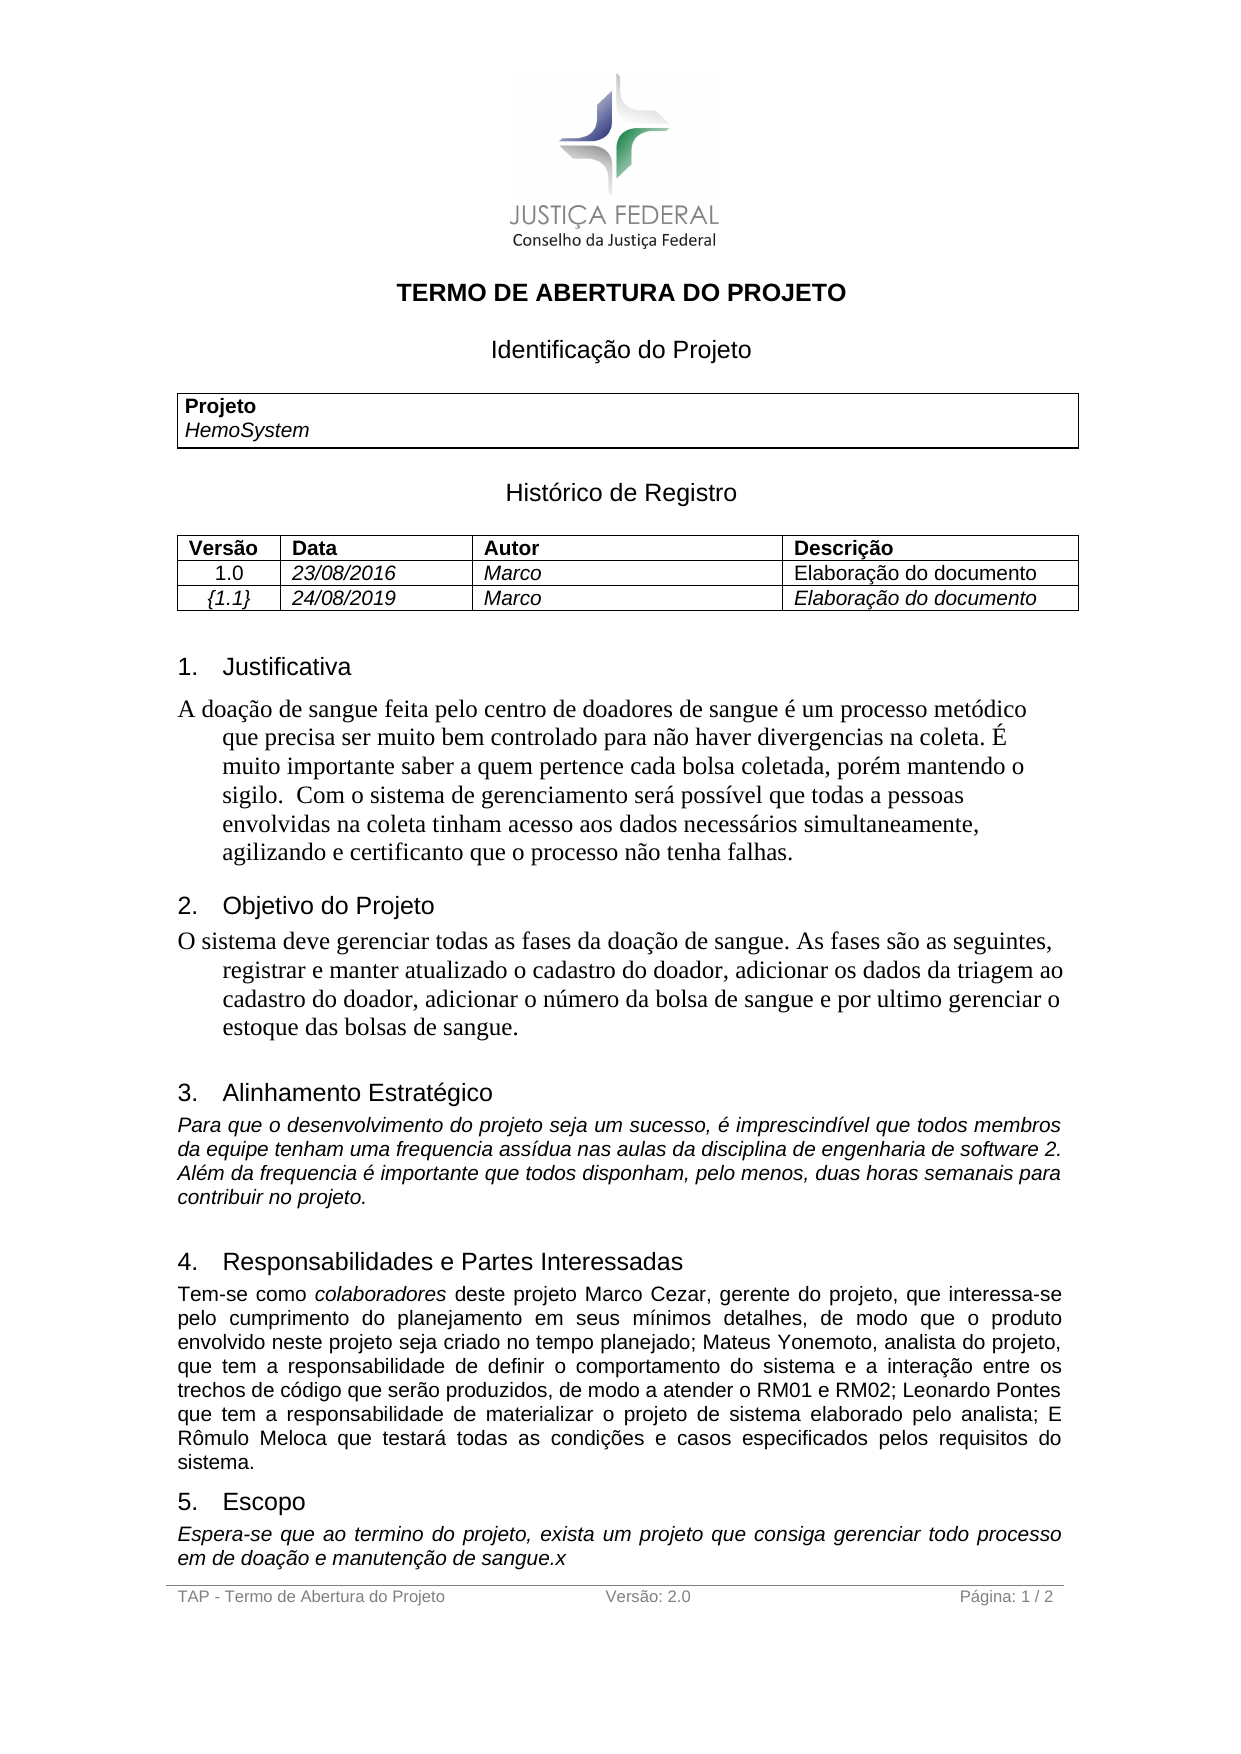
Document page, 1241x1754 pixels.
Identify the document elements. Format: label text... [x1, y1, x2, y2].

subtitle Justificativa [177, 652, 1065, 681]
table_header Autor [473, 536, 782, 560]
table_header Projeto HemoSystem [178, 394, 1078, 447]
subtitle Responsabilidades e Partes Interessadas [177, 1247, 1065, 1276]
subtitle Escopo [177, 1486, 1065, 1515]
table_cell Marco [473, 561, 782, 585]
text Histórico de Registro [177, 478, 1065, 506]
table_cell 24/08/2019 [281, 586, 472, 610]
text Tem-se como colaboradores deste projeto Marco Cezar, gerente do projeto, que interessa-se pelo cumprimento do planejamento em seus mínimos detalhes, de modo que o produto envolvido neste projeto seja criado no tempo planejado; Mateus Yonemoto, analista do projeto, que tem a responsabilidade de definir o comportamento do sistema e a interação entre os trechos de código que serão produzidos, de modo a atender o RM01 e RM02; Leonardo Pontes que tem a responsabilidade de materializar o projeto de sistema elaborado pelo analista; E Rômulo Meloca que testará todas as condições e casos especificados pelos requisitos do sistema. [177, 1282, 1063, 1474]
table_header Versão [178, 536, 280, 560]
subtitle Alinhamento Estratégico [177, 1078, 1065, 1106]
text Identificação do Projeto [177, 335, 1065, 364]
table_header Descrição [783, 536, 1078, 560]
text O sistema deve gerenciar todas as fases da doação de sangue. As fases são as seguintes, registrar e manter atualizado o cadastro do doador, adicionar os dados da triagem ao cadastro do doador, adicionar o número da bolsa de sangue e por ultimo gerenciar o estoque das bolsas de sangue. [177, 926, 1065, 1041]
subtitle Objetivo do Projeto [177, 891, 1065, 920]
table_header Data [281, 536, 472, 560]
picture [509, 73, 719, 249]
table_cell 23/08/2016 [281, 561, 472, 585]
table_cell Elaboração do documento [783, 586, 1078, 610]
table_cell 1.0 [178, 561, 280, 585]
text Espera-se que ao termino do projeto, exista um projeto que consiga gerenciar todo processo em de doação e manutenção de sangue.x [177, 1521, 1063, 1569]
text TERMO DE ABERTURA DO PROJETO [177, 278, 1065, 306]
table_cell Elaboração do documento [783, 561, 1078, 585]
text A doação de sangue feita pelo centro de doadores de sangue é um processo metódico que precisa ser muito bem controlado para não haver divergencias na coleta. É muito importante saber a quem pertence cada bolsa coletada, porém mantendo o sigilo. Com o sistema de gerenciamento será possível que todas a pessoas envolvidas na coleta tinham acesso aos dados necessários simultaneamente, agilizando e certificanto que o processo não tenha falhas. [177, 694, 1065, 866]
table_cell {1.1} [178, 586, 280, 610]
text Para que o desenvolvimento do projeto seja um sucesso, é imprescindível que todos membros da equipe tenham uma frequencia assídua nas aulas da disciplina de engenharia de software 2. Além da frequencia é importante que todos disponham, pelo menos, duas horas semanais para contribuir no projeto. [177, 1113, 1063, 1208]
table_cell Marco [473, 586, 782, 610]
